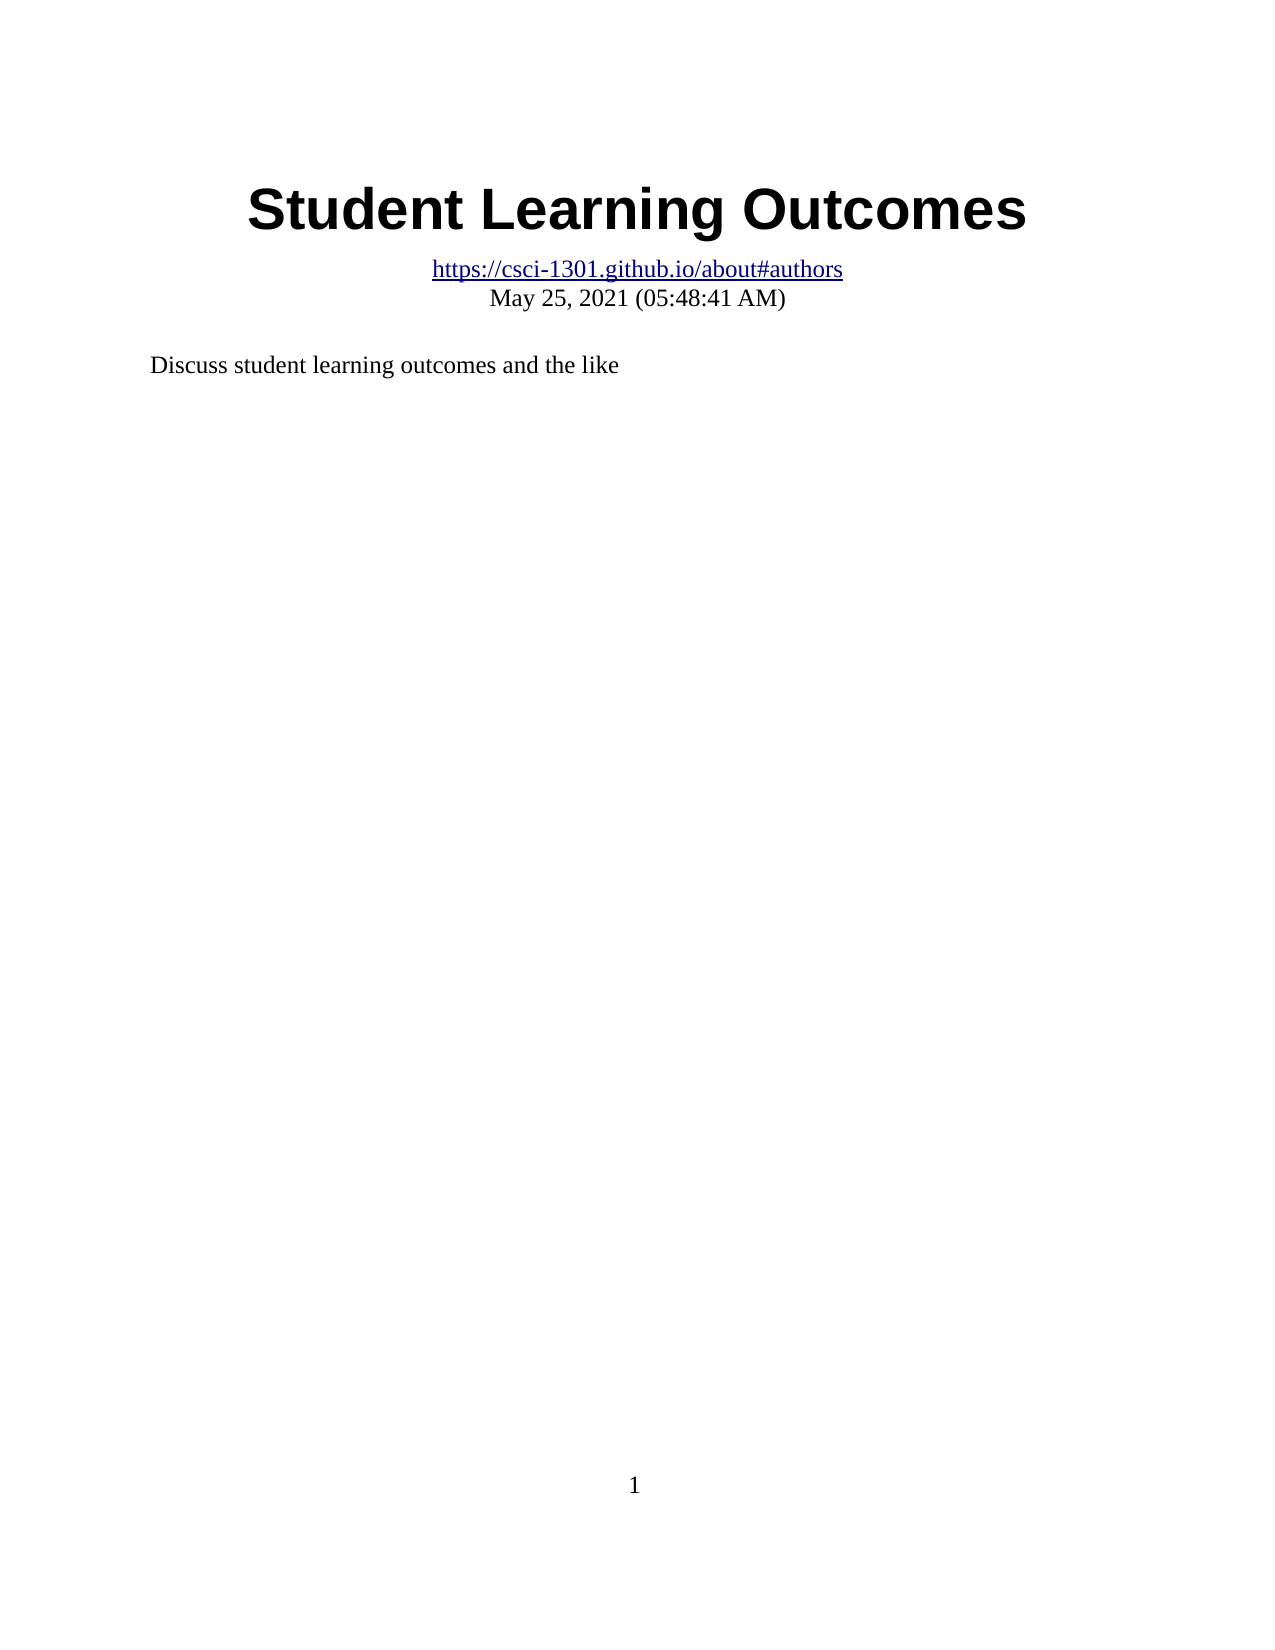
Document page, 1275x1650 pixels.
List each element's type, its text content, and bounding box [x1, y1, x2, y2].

text May 25, 2021 (05:48:41 AM) [150, 283, 1125, 312]
title Student Learning Outcomes [150, 175, 1125, 242]
text https://csci-1301.github.io/about#authors [150, 254, 1125, 283]
text Discuss student learning outcomes and the like [150, 350, 1125, 378]
